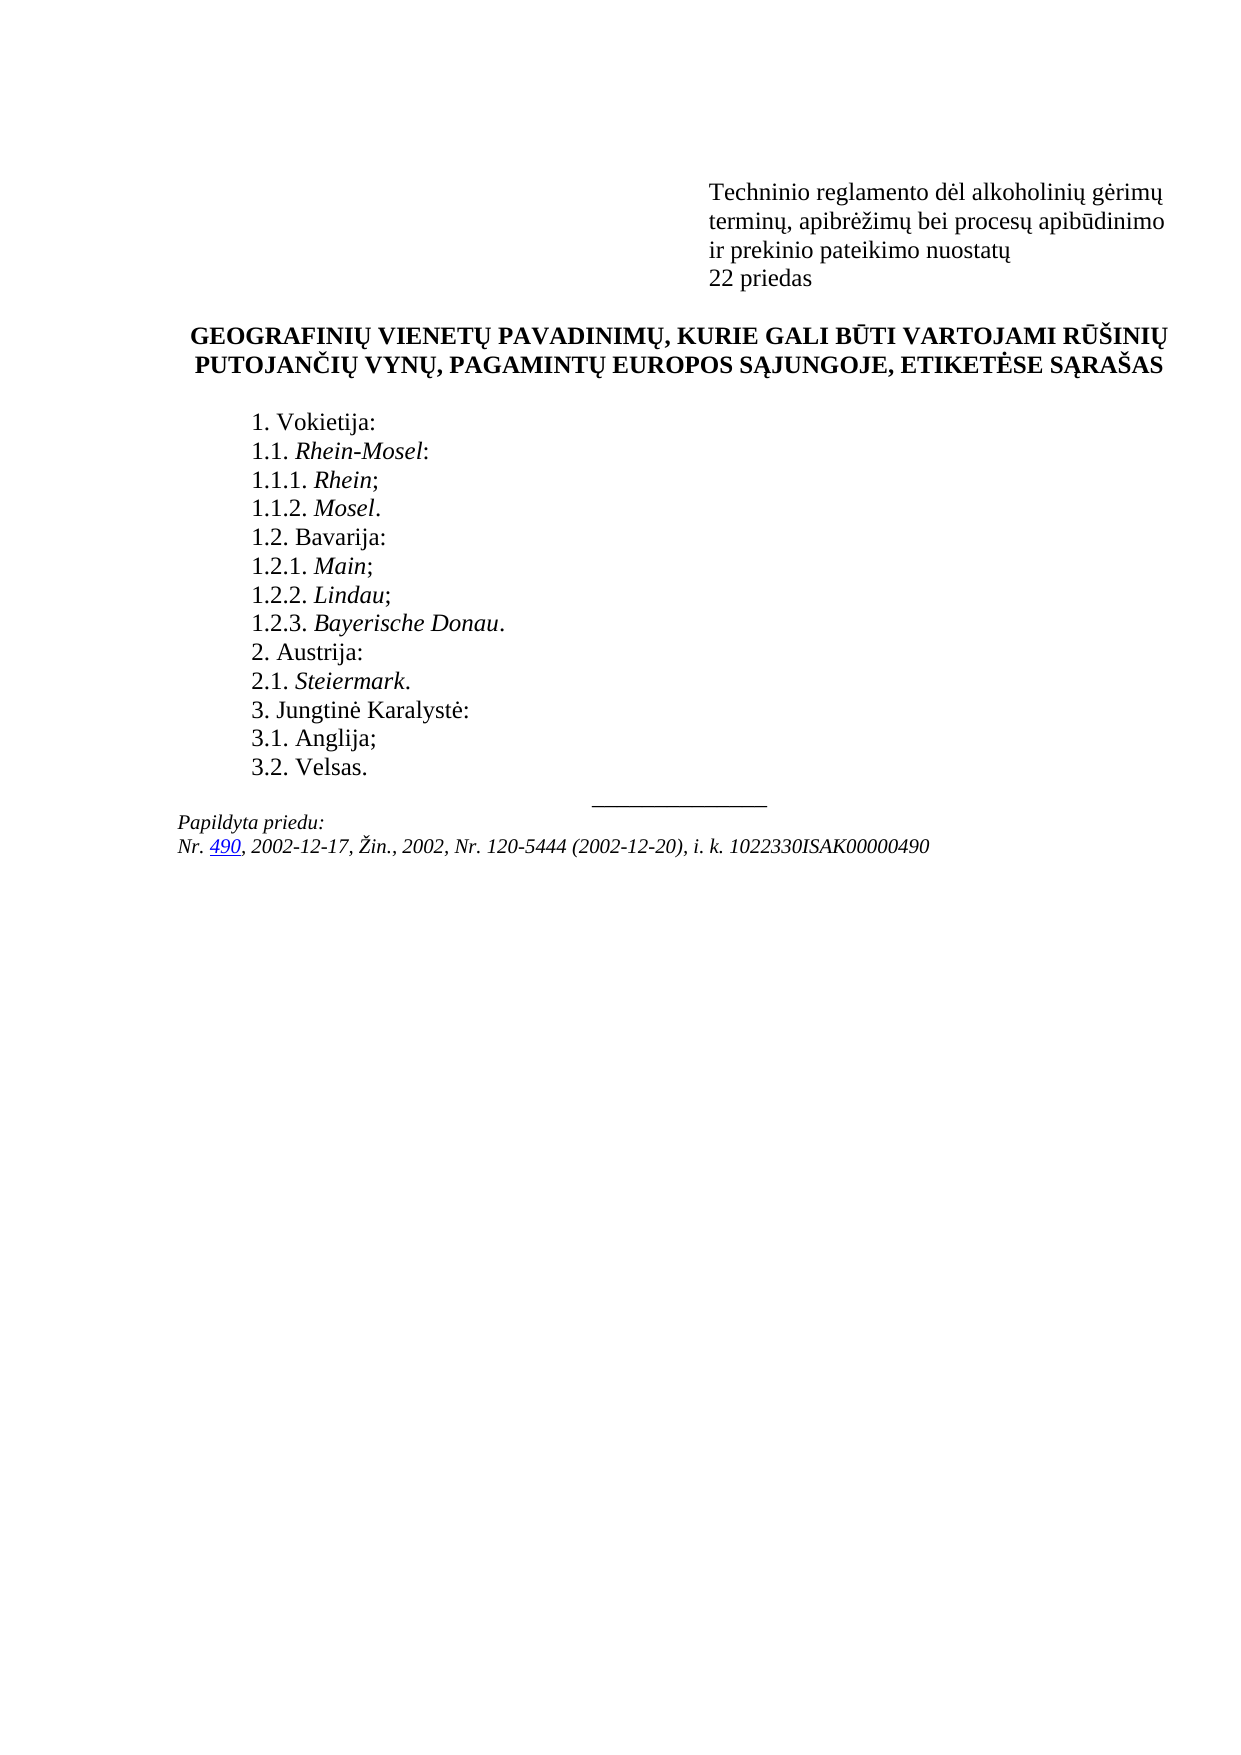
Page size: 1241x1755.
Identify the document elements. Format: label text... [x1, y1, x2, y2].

text 1.2.3. Bayerische Donau. [177, 608, 1181, 637]
text 3.1. Anglija; [177, 723, 1181, 752]
text Papildyta priedu: [177, 810, 1181, 834]
text Techninio reglamento dėl alkoholinių gėrimų [177, 177, 1181, 206]
text 1. Vokietija: [177, 407, 1181, 436]
text ir prekinio pateikimo nuostatų [177, 235, 1181, 263]
text 1.2. Bavarija: [177, 522, 1181, 551]
text GEOGRAFINIŲ VIENETŲ PAVADINIMŲ, KURIE GALI BŪTI VARTOJAMI RŪŠINIŲ PUTOJANČIŲ VYNŲ, PAGAMINTŲ EUROPOS SĄJUNGOJE, ETIKETĖSE SĄRAŠAS [177, 321, 1181, 378]
text 2.1. Steiermark. [177, 666, 1181, 695]
text 1.1. Rhein-Mosel: [177, 436, 1181, 465]
text terminų, apibrėžimų bei procesų apibūdinimo [177, 206, 1181, 235]
text ______________ [177, 781, 1181, 810]
text 22 priedas [177, 263, 1181, 292]
text 1.2.1. Main; [177, 551, 1181, 580]
text 3. Jungtinė Karalystė: [177, 695, 1181, 723]
text 1.2.2. Lindau; [177, 580, 1181, 608]
text 2. Austrija: [177, 637, 1181, 666]
text 1.1.1. Rhein; [177, 465, 1181, 493]
text 3.2. Velsas. [177, 752, 1181, 781]
text Nr. 490, 2002-12-17, Žin., 2002, Nr. 120-5444 (2002-12-20), i. k. 1022330ISAK00000490 [177, 834, 1181, 858]
text 1.1.2. Mosel. [177, 493, 1181, 522]
